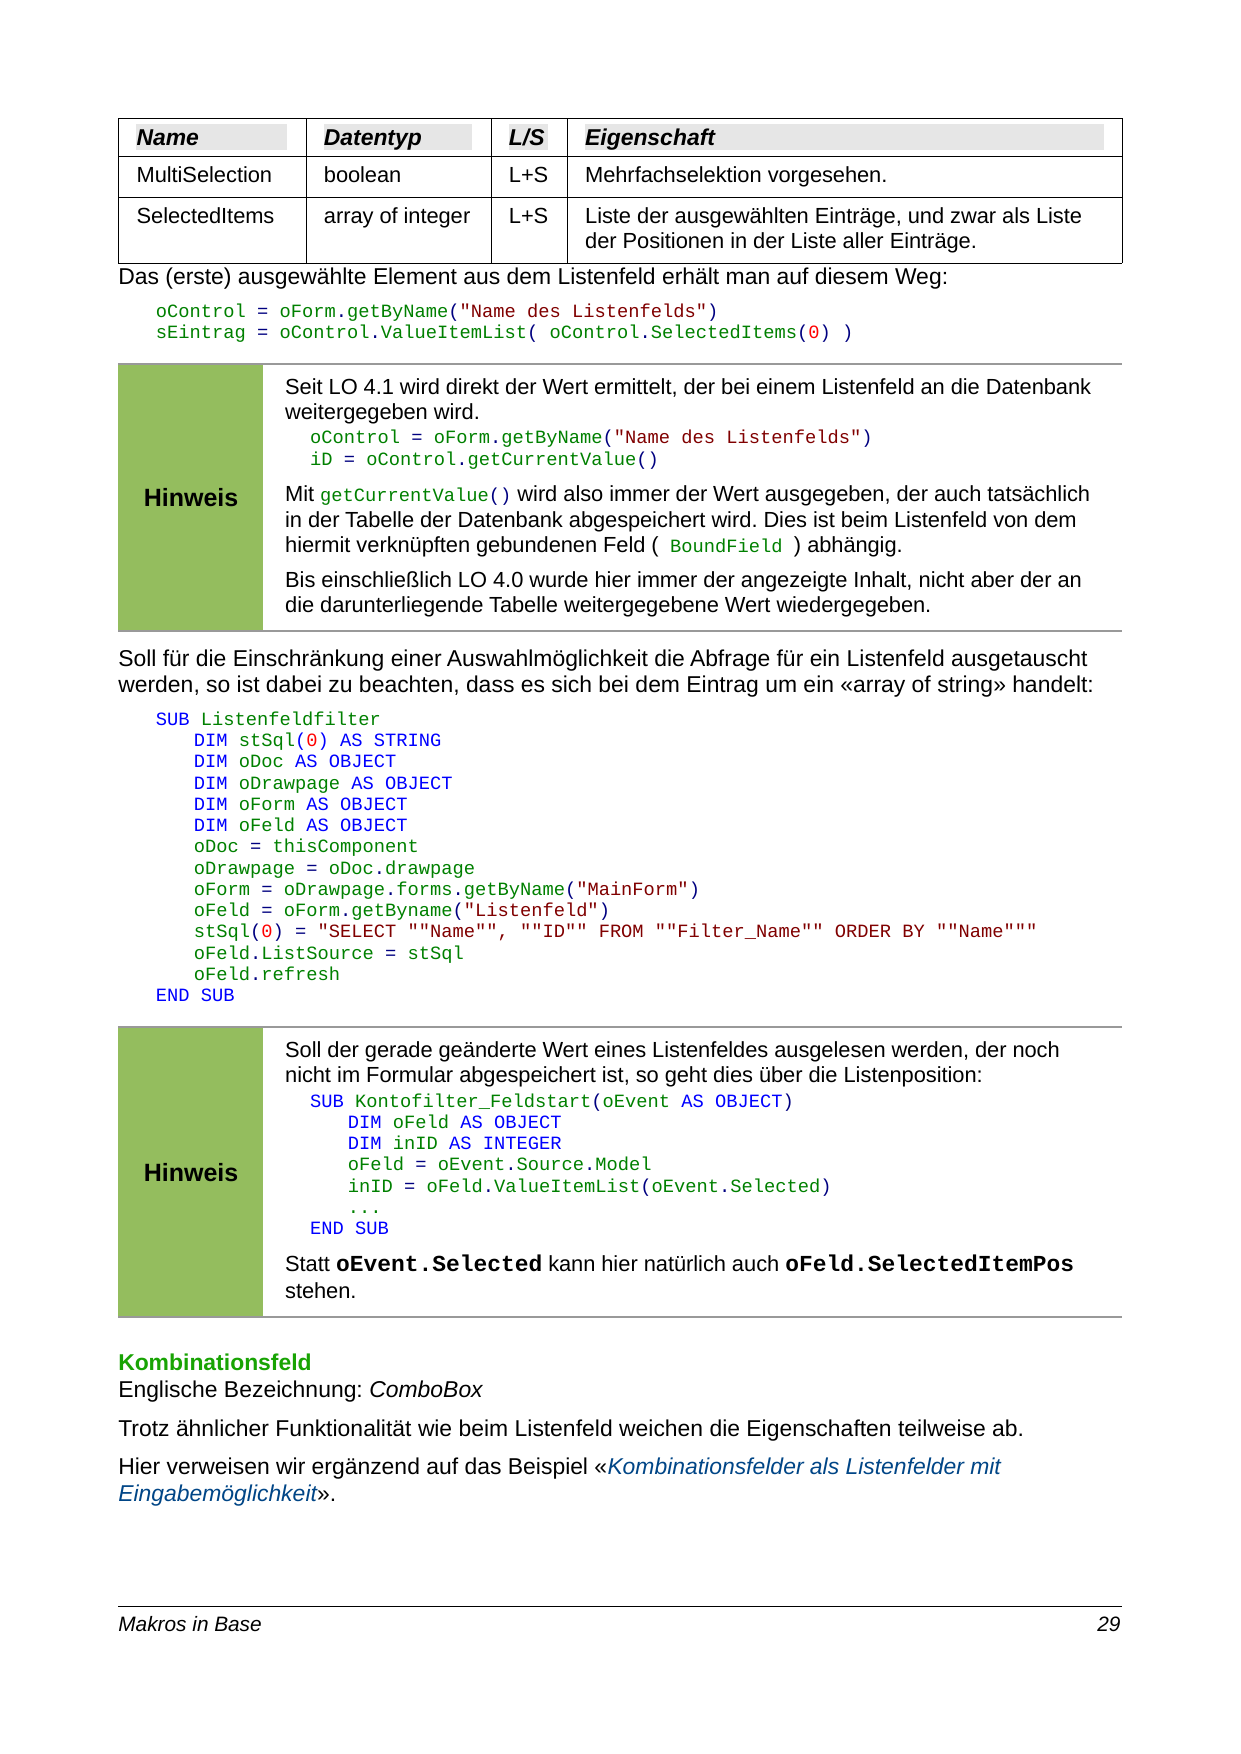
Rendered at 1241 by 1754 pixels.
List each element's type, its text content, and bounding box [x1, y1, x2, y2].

text oFeld.ListSource = stSql [156, 943, 1122, 965]
text oFeld.refresh [156, 965, 1122, 986]
table_header Datentyp [307, 119, 491, 156]
table_header Eigenschaft [568, 119, 1122, 156]
text stSql(0) = "SELECT ""Name"", ""ID"" FROM ""Filter_Name"" ORDER BY ""Name""" [156, 922, 1122, 943]
text oControl = oForm.getByName("Name des Listenfelds") [156, 302, 1122, 323]
text oFeld = oForm.getByname("Listenfeld") [156, 901, 1122, 922]
table_header Hinweis [118, 1028, 263, 1316]
text DIM oForm AS OBJECT [156, 795, 1122, 816]
text DIM oFeld AS OBJECT [156, 816, 1122, 837]
text END SUB [156, 986, 1122, 1007]
table_header Seit LO 4.1 wird direkt der Wert ermittelt, der bei einem Listenfeld an die Datenbank weitergegeben wird. oControl = oForm.getByName("Name des Listenfelds") iD = oControl.getCurrentValue() Mit getCurrentValue() wird also immer der Wert ausgegeben, der auch tatsächlich in der Tabelle der Datenbank abgespeichert wird. Dies ist beim Listenfeld von dem hiermit verknüpften gebundenen Feld ( BoundField ) abhängig. Bis einschließlich LO 4.0 wurde hier immer der angezeigte Inhalt, nicht aber der an die darunterliegende Tabelle weitergegebene Wert wiedergegeben. [264, 365, 1122, 630]
table_header L/S [492, 119, 567, 156]
text DIM oDrawpage AS OBJECT [156, 773, 1122, 795]
table_cell L+S [492, 157, 567, 197]
text DIM stSql(0) AS STRING [156, 731, 1122, 752]
text Englische Bezeichnung: ComboBox [118, 1376, 1122, 1402]
table_cell L+S [492, 198, 567, 263]
text Soll für die Einschränkung einer Auswahlmöglichkeit die Abfrage für ein Listenfeld ausgetauscht werden, so ist dabei zu beachten, dass es sich bei dem Eintrag um ein «array of string» handelt: [118, 644, 1122, 697]
text oDrawpage = oDoc.drawpage [156, 858, 1122, 880]
table_cell array of integer [307, 198, 491, 263]
text oForm = oDrawpage.forms.getByName("MainForm") [156, 880, 1122, 901]
table_cell MultiSelection [119, 157, 306, 197]
text sEintrag = oControl.ValueItemList( oControl.SelectedItems(0) ) [156, 323, 1122, 344]
table_header Name [119, 119, 306, 156]
table_header Hinweis [118, 365, 263, 630]
table_cell SelectedItems [119, 198, 306, 263]
text Trotz ähnlicher Funktionalität wie beim Listenfeld weichen die Eigenschaften teilweise ab. [118, 1414, 1122, 1441]
table_cell Liste der ausgewählten Einträge, und zwar als Liste der Positionen in der Liste aller Einträge. [568, 198, 1122, 263]
text oDoc = thisComponent [156, 837, 1122, 858]
text DIM oDoc AS OBJECT [156, 752, 1122, 773]
text Hier verweisen wir ergänzend auf das Beispiel «Kombinationsfelder als Listenfelder mit Eingabemöglichkeit». [118, 1453, 1122, 1506]
table_header Soll der gerade geänderte Wert eines Listenfeldes ausgelesen werden, der noch nicht im Formular abgespeichert ist, so geht dies über die Listenposition: SUB Kontofilter_Feldstart(oEvent AS OBJECT) DIM oFeld AS OBJECT DIM inID AS INTEGER oFeld = oEvent.Source.Model inID = oFeld.ValueItemList(oEvent.Selected) ... END SUB Statt oEvent.Selected kann hier natürlich auch oFeld.SelectedItemPos stehen. [264, 1028, 1122, 1316]
table_cell boolean [307, 157, 491, 197]
subtitle Kombinationsfeld [118, 1349, 1122, 1376]
table_cell Mehrfachselektion vorgesehen. [568, 157, 1122, 197]
text SUB Listenfeldfilter [156, 710, 1122, 731]
text Das (erste) ausgewählte Element aus dem Listenfeld erhält man auf diesem Weg: [118, 264, 1122, 289]
